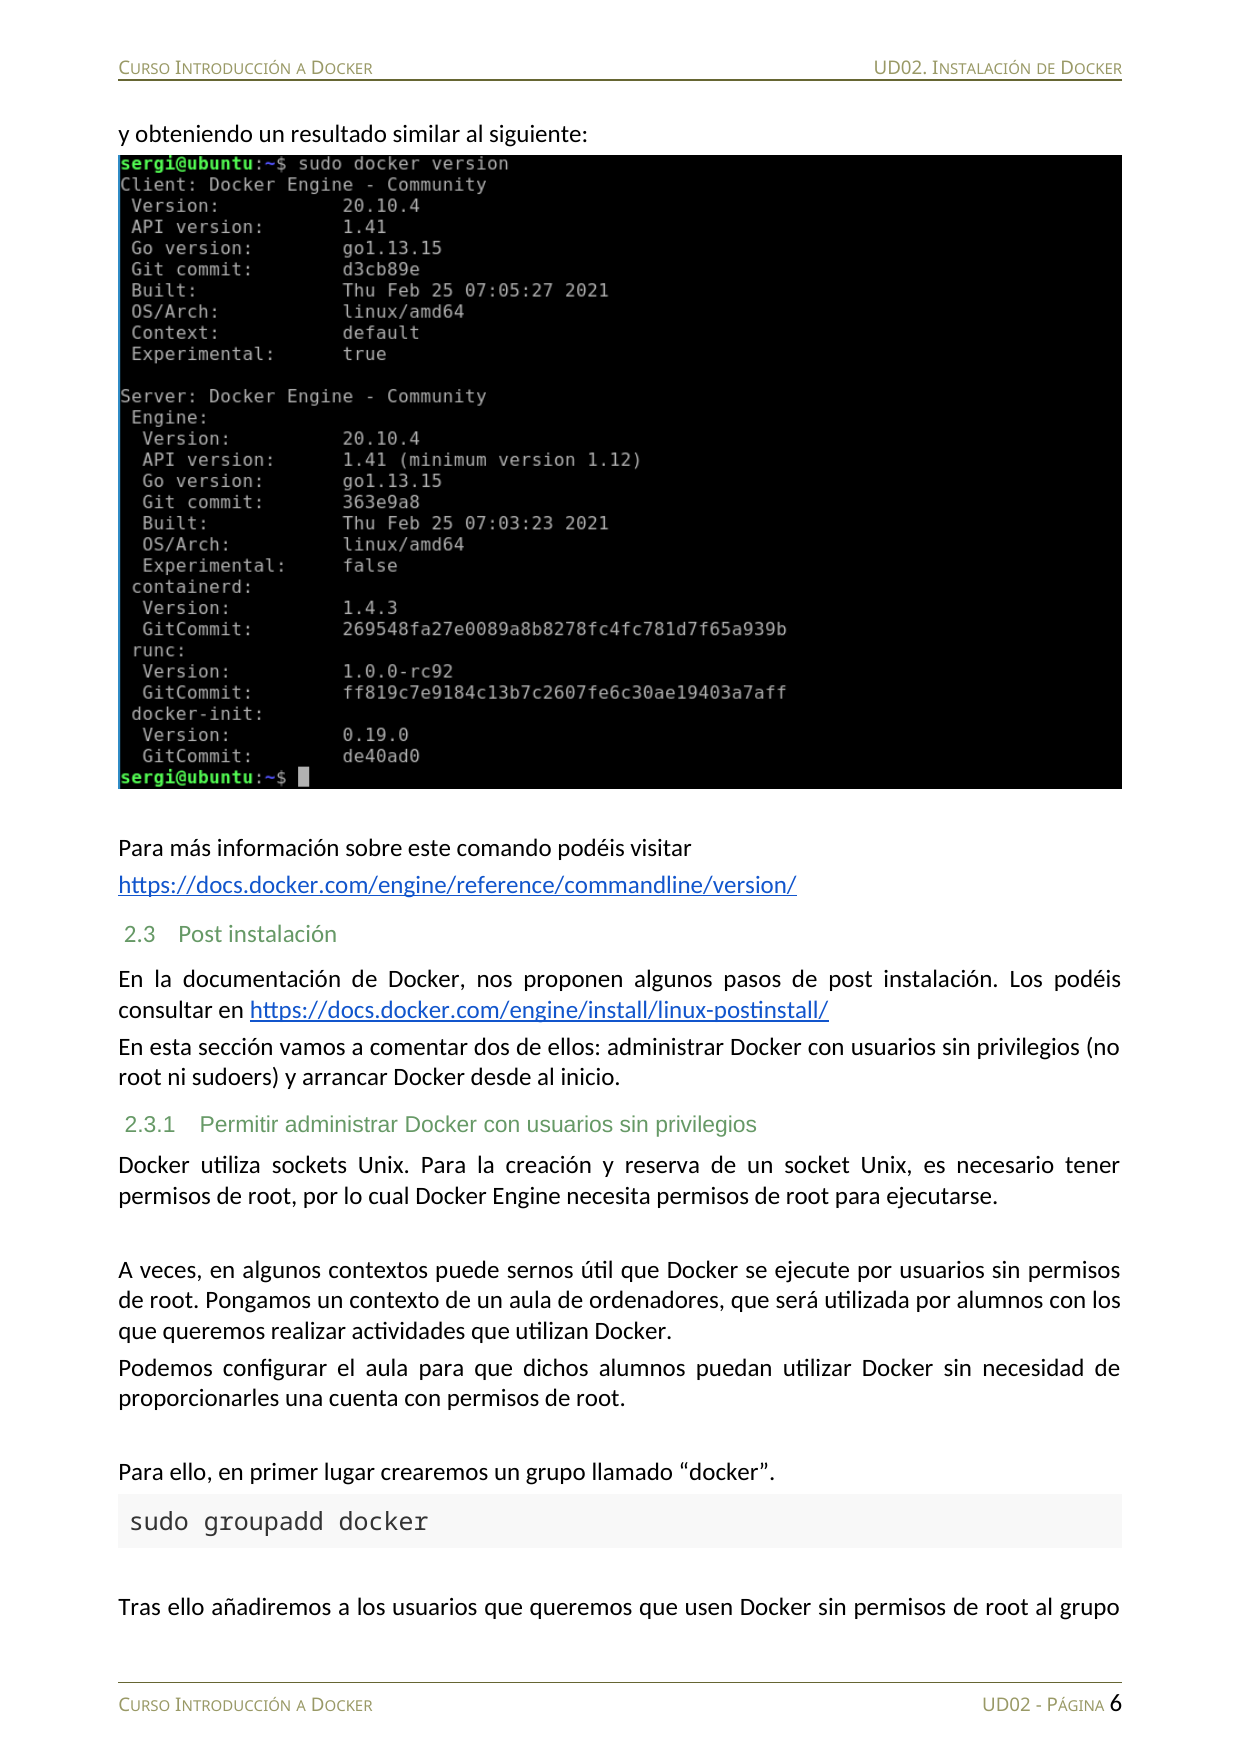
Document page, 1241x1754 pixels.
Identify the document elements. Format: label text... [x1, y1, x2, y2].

text En la documentación de Docker, nos proponen algunos pasos de post instalación. Los podéis consultar en https://docs.docker.com/engine/install/linux-postinstall/ [118, 963, 1122, 1024]
text Para ello, en primer lugar crearemos un grupo llamado “docker”. [118, 1457, 1122, 1487]
picture [118, 155, 1122, 789]
subtitle Permitir administrar Docker con usuarios sin privilegios [118, 1111, 1122, 1137]
subtitle Post instalación [118, 918, 1122, 949]
text Para más información sobre este comando podéis visitar [118, 832, 1122, 862]
text En esta sección vamos a comentar dos de ellos: administrar Docker con usuarios sin privilegios (no root ni sudoers) y arrancar Docker desde al inicio. [118, 1031, 1122, 1092]
text Docker utiliza sockets Unix. Para la creación y reserva de un socket Unix, es necesario tener permisos de root, por lo cual Docker Engine necesita permisos de root para ejecutarse. [118, 1149, 1122, 1211]
text Podemos configurar el aula para que dichos alumnos puedan utilizar Docker sin necesidad de proporcionarles una cuenta con permisos de root. [118, 1352, 1122, 1413]
text Tras ello añadiremos a los usuarios que queremos que usen Docker sin permisos de root al grupo [118, 1591, 1122, 1622]
text A veces, en algunos contextos puede sernos útil que Docker se ejecute por usuarios sin permisos de root. Pongamos un contexto de un aula de ordenadores, que será utilizada por alumnos con los que queremos realizar actividades que utilizan Docker. [118, 1254, 1122, 1346]
text https://docs.docker.com/engine/reference/commandline/version/ [118, 869, 1122, 899]
text y obteniendo un resultado similar al siguiente: [118, 118, 1122, 148]
table_header sudo groupadd docker [118, 1494, 1122, 1548]
